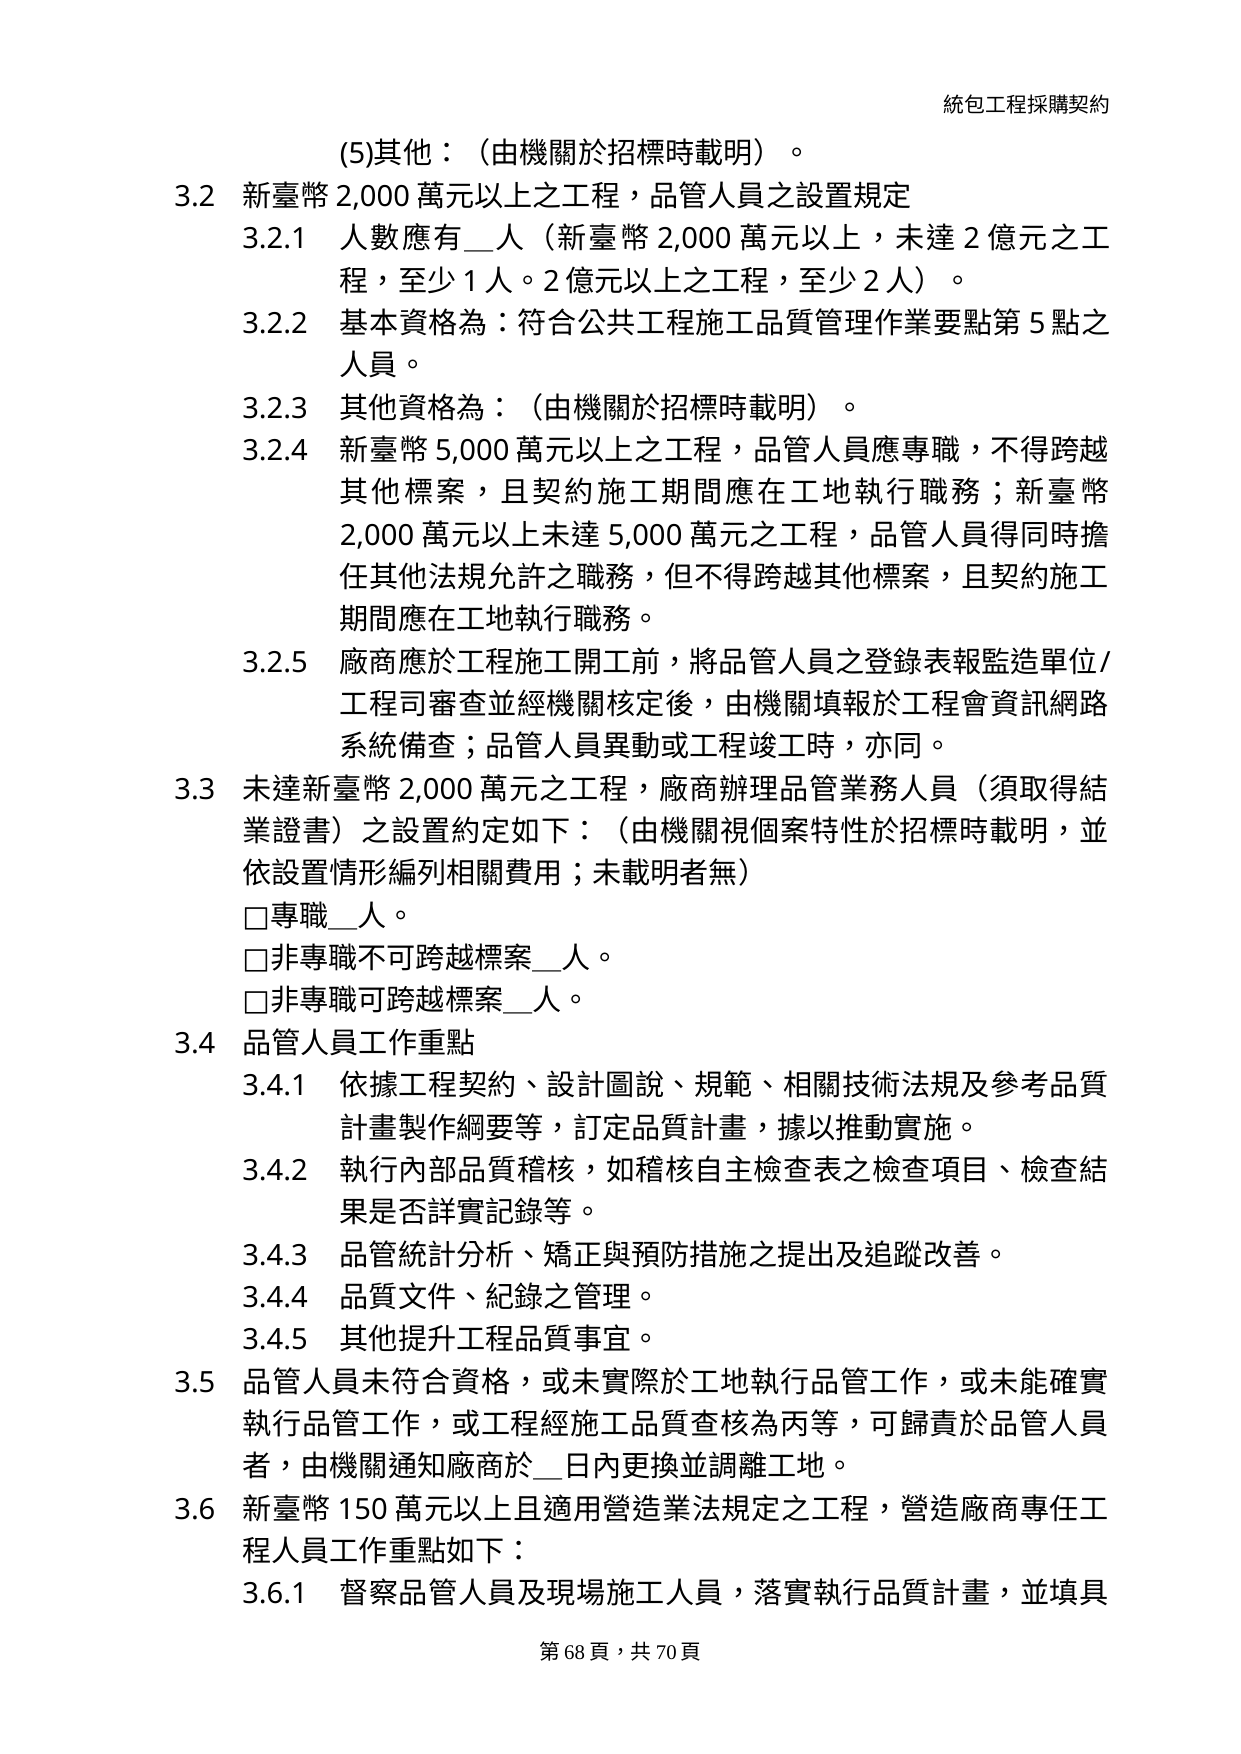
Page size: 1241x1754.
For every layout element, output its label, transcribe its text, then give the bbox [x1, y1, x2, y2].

list 督察品管人員及現場施工人員，落實執行品質計畫，並填具 [242, 1570, 1110, 1612]
list 新臺幣2,000萬元以上之工程，品管人員之設置規定 [174, 172, 1110, 215]
list 其他資格為：（由機關於招標時載明）。 [242, 384, 1110, 427]
list 品管人員工作重點 [174, 1019, 1110, 1062]
list 新臺幣5,000萬元以上之工程，品管人員應專職，不得跨越其他標案，且契約施工期間應在工地執行職務；新臺幣2,000萬元以上未達5,000萬元之工程，品管人員得同時擔任其他法規允許之職務，但不得跨越其他標案，且契約施工期間應在工地執行職務。 [242, 427, 1110, 638]
list 品質文件、紀錄之管理。 [242, 1273, 1110, 1316]
list 人數應有＿人（新臺幣2,000萬元以上，未達2億元之工程，至少1人。2億元以上之工程，至少2人）。 [242, 215, 1110, 299]
list 品管統計分析、矯正與預防措施之提出及追蹤改善。 [242, 1231, 1110, 1273]
text □非專職可跨越標案＿人。 [242, 977, 1110, 1019]
list 基本資格為：符合公共工程施工品質管理作業要點第5點之人員。 [242, 299, 1110, 384]
list 其他提升工程品質事宜。 [242, 1316, 1110, 1358]
list 執行內部品質稽核，如稽核自主檢查表之檢查項目、檢查結果是否詳實記錄等。 [242, 1146, 1110, 1231]
list 其他：（由機關於招標時載明）。 [339, 130, 1110, 172]
list 品管人員未符合資格，或未實際於工地執行品管工作，或未能確實執行品管工作，或工程經施工品質查核為丙等，可歸責於品管人員者，由機關通知廠商於＿日內更換並調離工地。 [174, 1358, 1110, 1485]
list 廠商應於工程施工開工前，將品管人員之登錄表報監造單位/工程司審查並經機關核定後，由機關填報於工程會資訊網路系統備查；品管人員異動或工程竣工時，亦同。 [242, 638, 1110, 765]
list 未達新臺幣2,000萬元之工程，廠商辦理品管業務人員（須取得結業證書）之設置約定如下：（由機關視個案特性於招標時載明，並依設置情形編列相關費用；未載明者無） [174, 765, 1110, 892]
list 新臺幣150萬元以上且適用營造業法規定之工程，營造廠商專任工程人員工作重點如下： [174, 1485, 1110, 1570]
text □專職＿人。 [242, 892, 1110, 934]
text □非專職不可跨越標案＿人。 [242, 934, 1110, 977]
list 依據工程契約、設計圖說、規範、相關技術法規及參考品質計畫製作綱要等，訂定品質計畫，據以推動實施。 [242, 1062, 1110, 1146]
